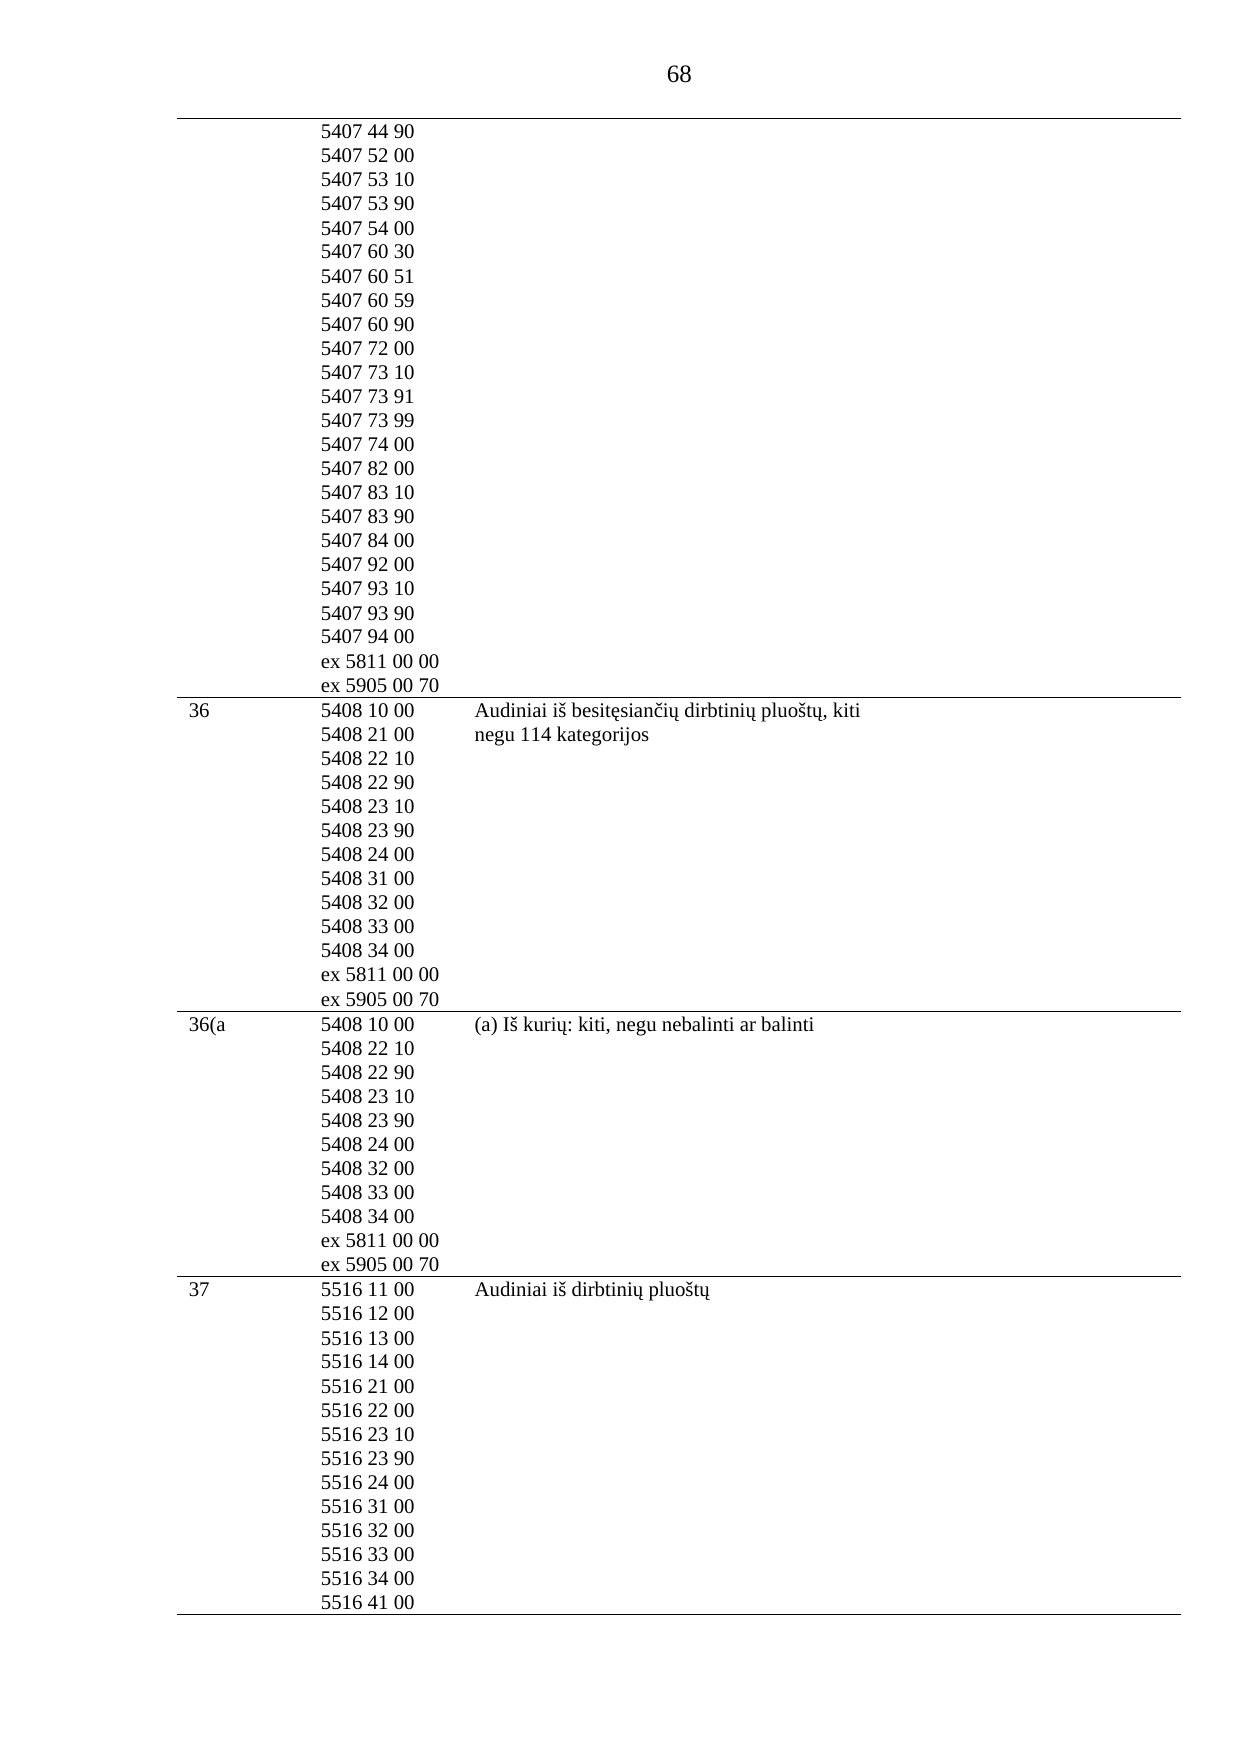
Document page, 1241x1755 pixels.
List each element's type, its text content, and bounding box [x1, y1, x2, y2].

table_cell 36 [177, 698, 309, 1011]
table_cell [1049, 1277, 1181, 1614]
table_cell [913, 698, 1049, 1011]
table_cell Audiniai iš besitęsiančių dirbtinių pluoštų, kiti negu 114 kategorijos [463, 698, 913, 1011]
table_cell 37 [177, 1277, 309, 1614]
table_cell [1049, 1012, 1181, 1276]
table_cell [1049, 119, 1181, 697]
table_cell (a) Iš kurių: kiti, negu nebalinti ar balinti [463, 1012, 913, 1276]
table_cell 36(a [177, 1012, 309, 1276]
table_cell [913, 1012, 1049, 1276]
table_cell 5408 10 00 5408 22 10 5408 22 90 5408 23 10 5408 23 90 5408 24 00 5408 32 00 5408 33 00 5408 34 00 ex 5811 00 00 ex 5905 00 70 [309, 1012, 463, 1276]
table_cell 5407 44 90 5407 52 00 5407 53 10 5407 53 90 5407 54 00 5407 60 30 5407 60 51 5407 60 59 5407 60 90 5407 72 00 5407 73 10 5407 73 91 5407 73 99 5407 74 00 5407 82 00 5407 83 10 5407 83 90 5407 84 00 5407 92 00 5407 93 10 5407 93 90 5407 94 00 ex 5811 00 00 ex 5905 00 70 [309, 119, 463, 697]
table_cell [913, 1277, 1049, 1614]
table_cell 5516 11 00 5516 12 00 5516 13 00 5516 14 00 5516 21 00 5516 22 00 5516 23 10 5516 23 90 5516 24 00 5516 31 00 5516 32 00 5516 33 00 5516 34 00 5516 41 00 [309, 1277, 463, 1614]
table_cell [177, 119, 309, 697]
table_cell [1049, 698, 1181, 1011]
table_cell [913, 119, 1049, 697]
table_cell 5408 10 00 5408 21 00 5408 22 10 5408 22 90 5408 23 10 5408 23 90 5408 24 00 5408 31 00 5408 32 00 5408 33 00 5408 34 00 ex 5811 00 00 ex 5905 00 70 [309, 698, 463, 1011]
table_cell [463, 119, 913, 697]
table_cell Audiniai iš dirbtinių pluoštų [463, 1277, 913, 1614]
